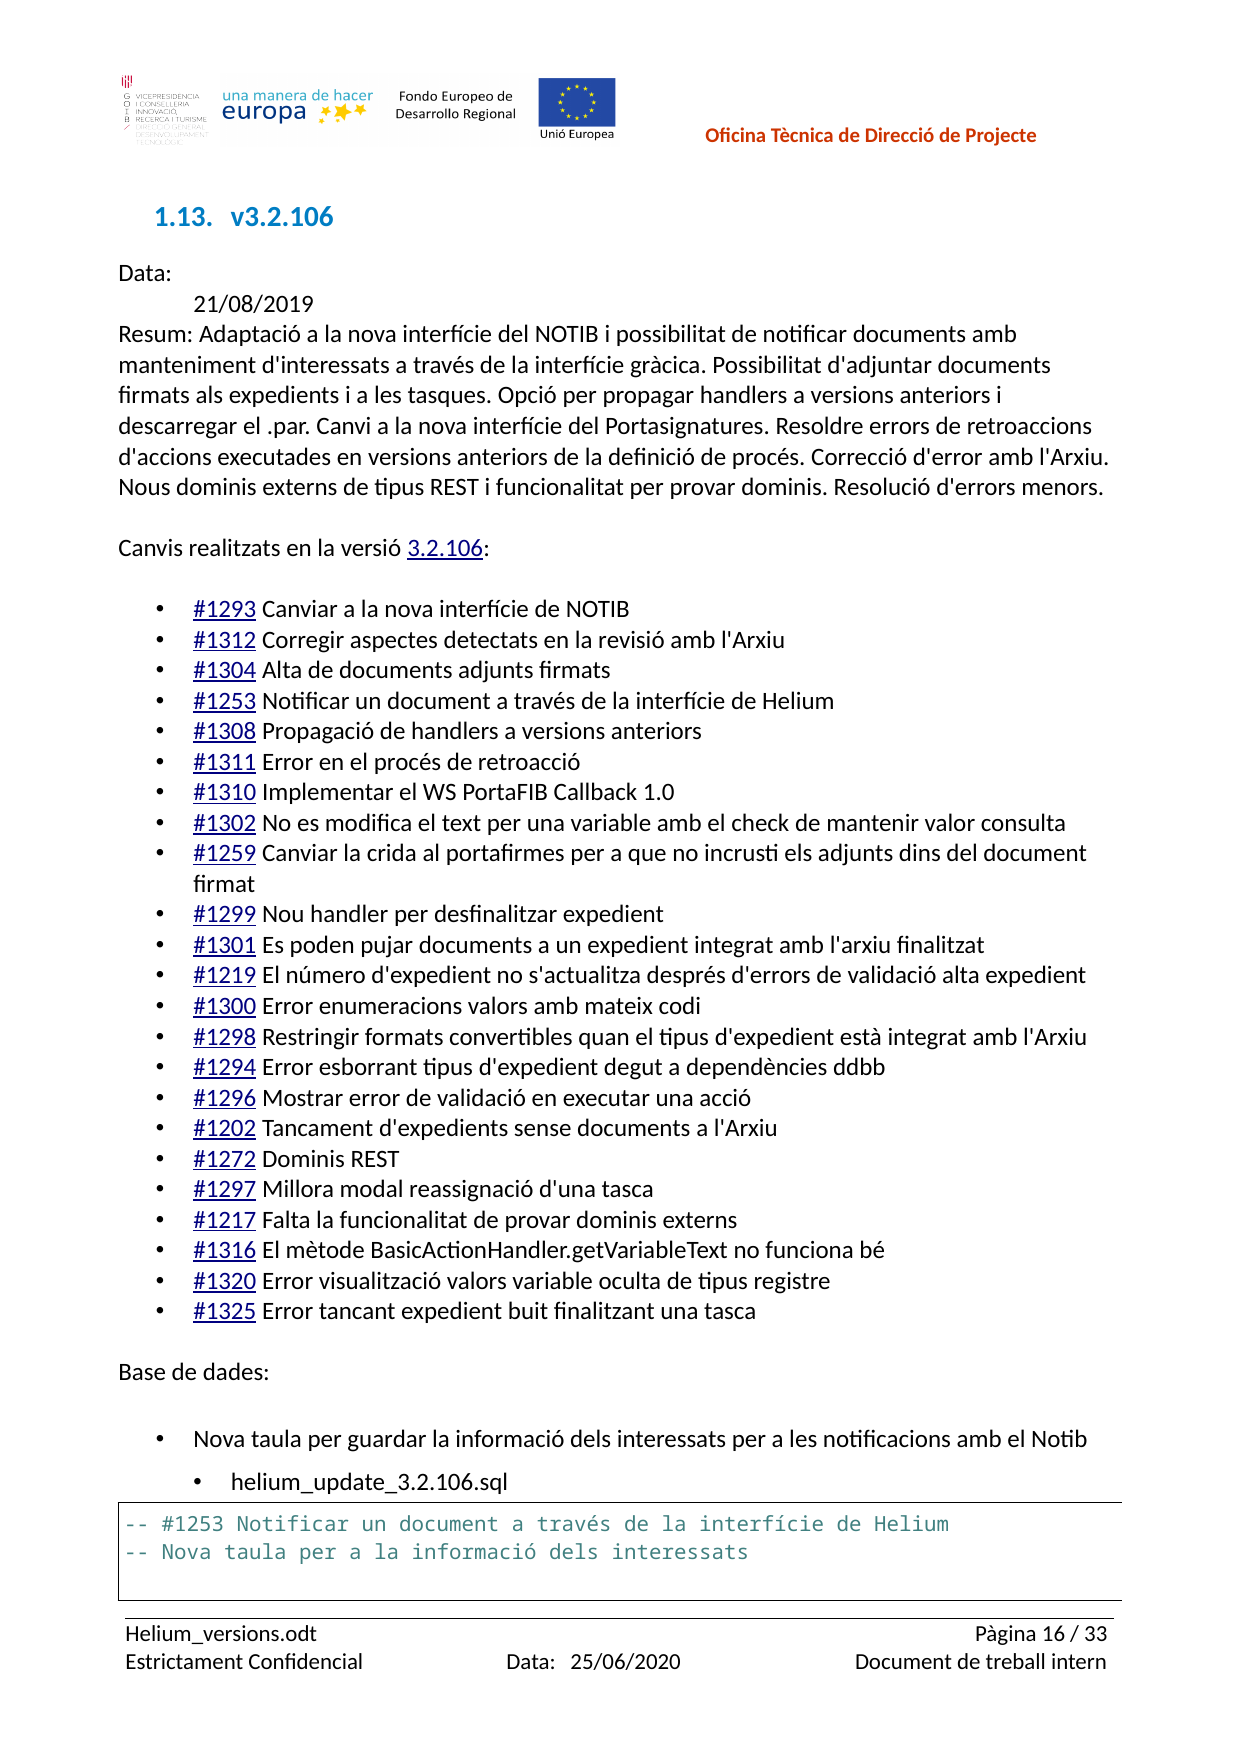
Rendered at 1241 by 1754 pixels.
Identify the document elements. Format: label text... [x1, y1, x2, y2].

list #1253 Notificar un document a través de la interfície de Helium [156, 685, 1122, 715]
list #1294 Error esborrant tipus d'expedient degut a dependències ddbb [156, 1051, 1122, 1082]
list #1219 El número d'expedient no s'actualitza després d'errors de validació alta expedient [156, 959, 1122, 990]
list #1302 No es modifica el text per una variable amb el check de mantenir valor consulta [156, 807, 1122, 837]
list #1310 Implementar el WS PortaFIB Callback 1.0 [156, 776, 1122, 807]
list #1300 Error enumeracions valors amb mateix codi [156, 990, 1122, 1021]
list #1298 Restringir formats convertibles quan el tipus d'expedient està integrat amb l'Arxiu [156, 1021, 1122, 1051]
list #1308 Propagació de handlers a versions anteriors [156, 715, 1122, 746]
list #1325 Error tancant expedient buit finalitzant una tasca [156, 1295, 1122, 1326]
list #1301 Es poden pujar documents a un expedient integrat amb l'arxiu finalitzat [156, 929, 1122, 959]
list #1299 Nou handler per desfinalitzar expedient [156, 898, 1122, 929]
text Resum: Adaptació a la nova interfície del NOTIB i possibilitat de notificar documents amb manteniment d'interessats a través de la interfície gràcica. Possibilitat d'adjuntar documents firmats als expedients i a les tasques. Opció per propagar handlers a versions anteriors i descarregar el .par. Canvi a la nova interfície del Portasignatures. Resoldre errors de retroaccions d'accions executades en versions anteriors de la definició de procés. Correcció d'error amb l'Arxiu. Nous dominis externs de tipus REST i funcionalitat per provar dominis. Resolució d'errors menors. [118, 319, 1122, 502]
list #1297 Millora modal reassignació d'una tasca [156, 1173, 1122, 1204]
list #1217 Falta la funcionalitat de provar dominis externs [156, 1204, 1122, 1234]
list #1316 El mètode BasicActionHandler.getVariableText no funciona bé [156, 1234, 1122, 1265]
picture [118, 73, 213, 147]
text Data: [118, 258, 1122, 288]
list #1320 Error visualització valors variable oculta de tipus registre [156, 1265, 1122, 1295]
subtitle v3.2.106 [153, 198, 1122, 234]
list #1259 Canviar la crida al portafirmes per a que no incrusti els adjunts dins del document firmat [156, 837, 1122, 898]
list #1293 Canviar a la nova interfície de NOTIB [156, 593, 1122, 624]
table_header -- #1253 Notificar un document a través de la interfície de Helium -- Nova taula per a la informació dels interessats [119, 1503, 1122, 1600]
text Canvis realitzats en la versió 3.2.106: [118, 532, 1122, 563]
list #1296 Mostrar error de validació en executar una acció [156, 1082, 1122, 1112]
list #1202 Tancament d'expedients sense documents a l'Arxiu [156, 1112, 1122, 1143]
list #1312 Corregir aspectes detectats en la revisió amb l'Arxiu [156, 624, 1122, 654]
list #1304 Alta de documents adjunts firmats [156, 654, 1122, 685]
text 21/08/2019 [118, 288, 1122, 319]
list #1272 Dominis REST [156, 1143, 1122, 1173]
text Base de dades: [118, 1356, 1122, 1387]
list Nova taula per guardar la informació dels interessats per a les notificacions amb el Notib [156, 1423, 1122, 1454]
list helium_update_3.2.106.sql [193, 1466, 1122, 1496]
picture [219, 73, 621, 147]
list #1311 Error en el procés de retroacció [156, 746, 1122, 776]
